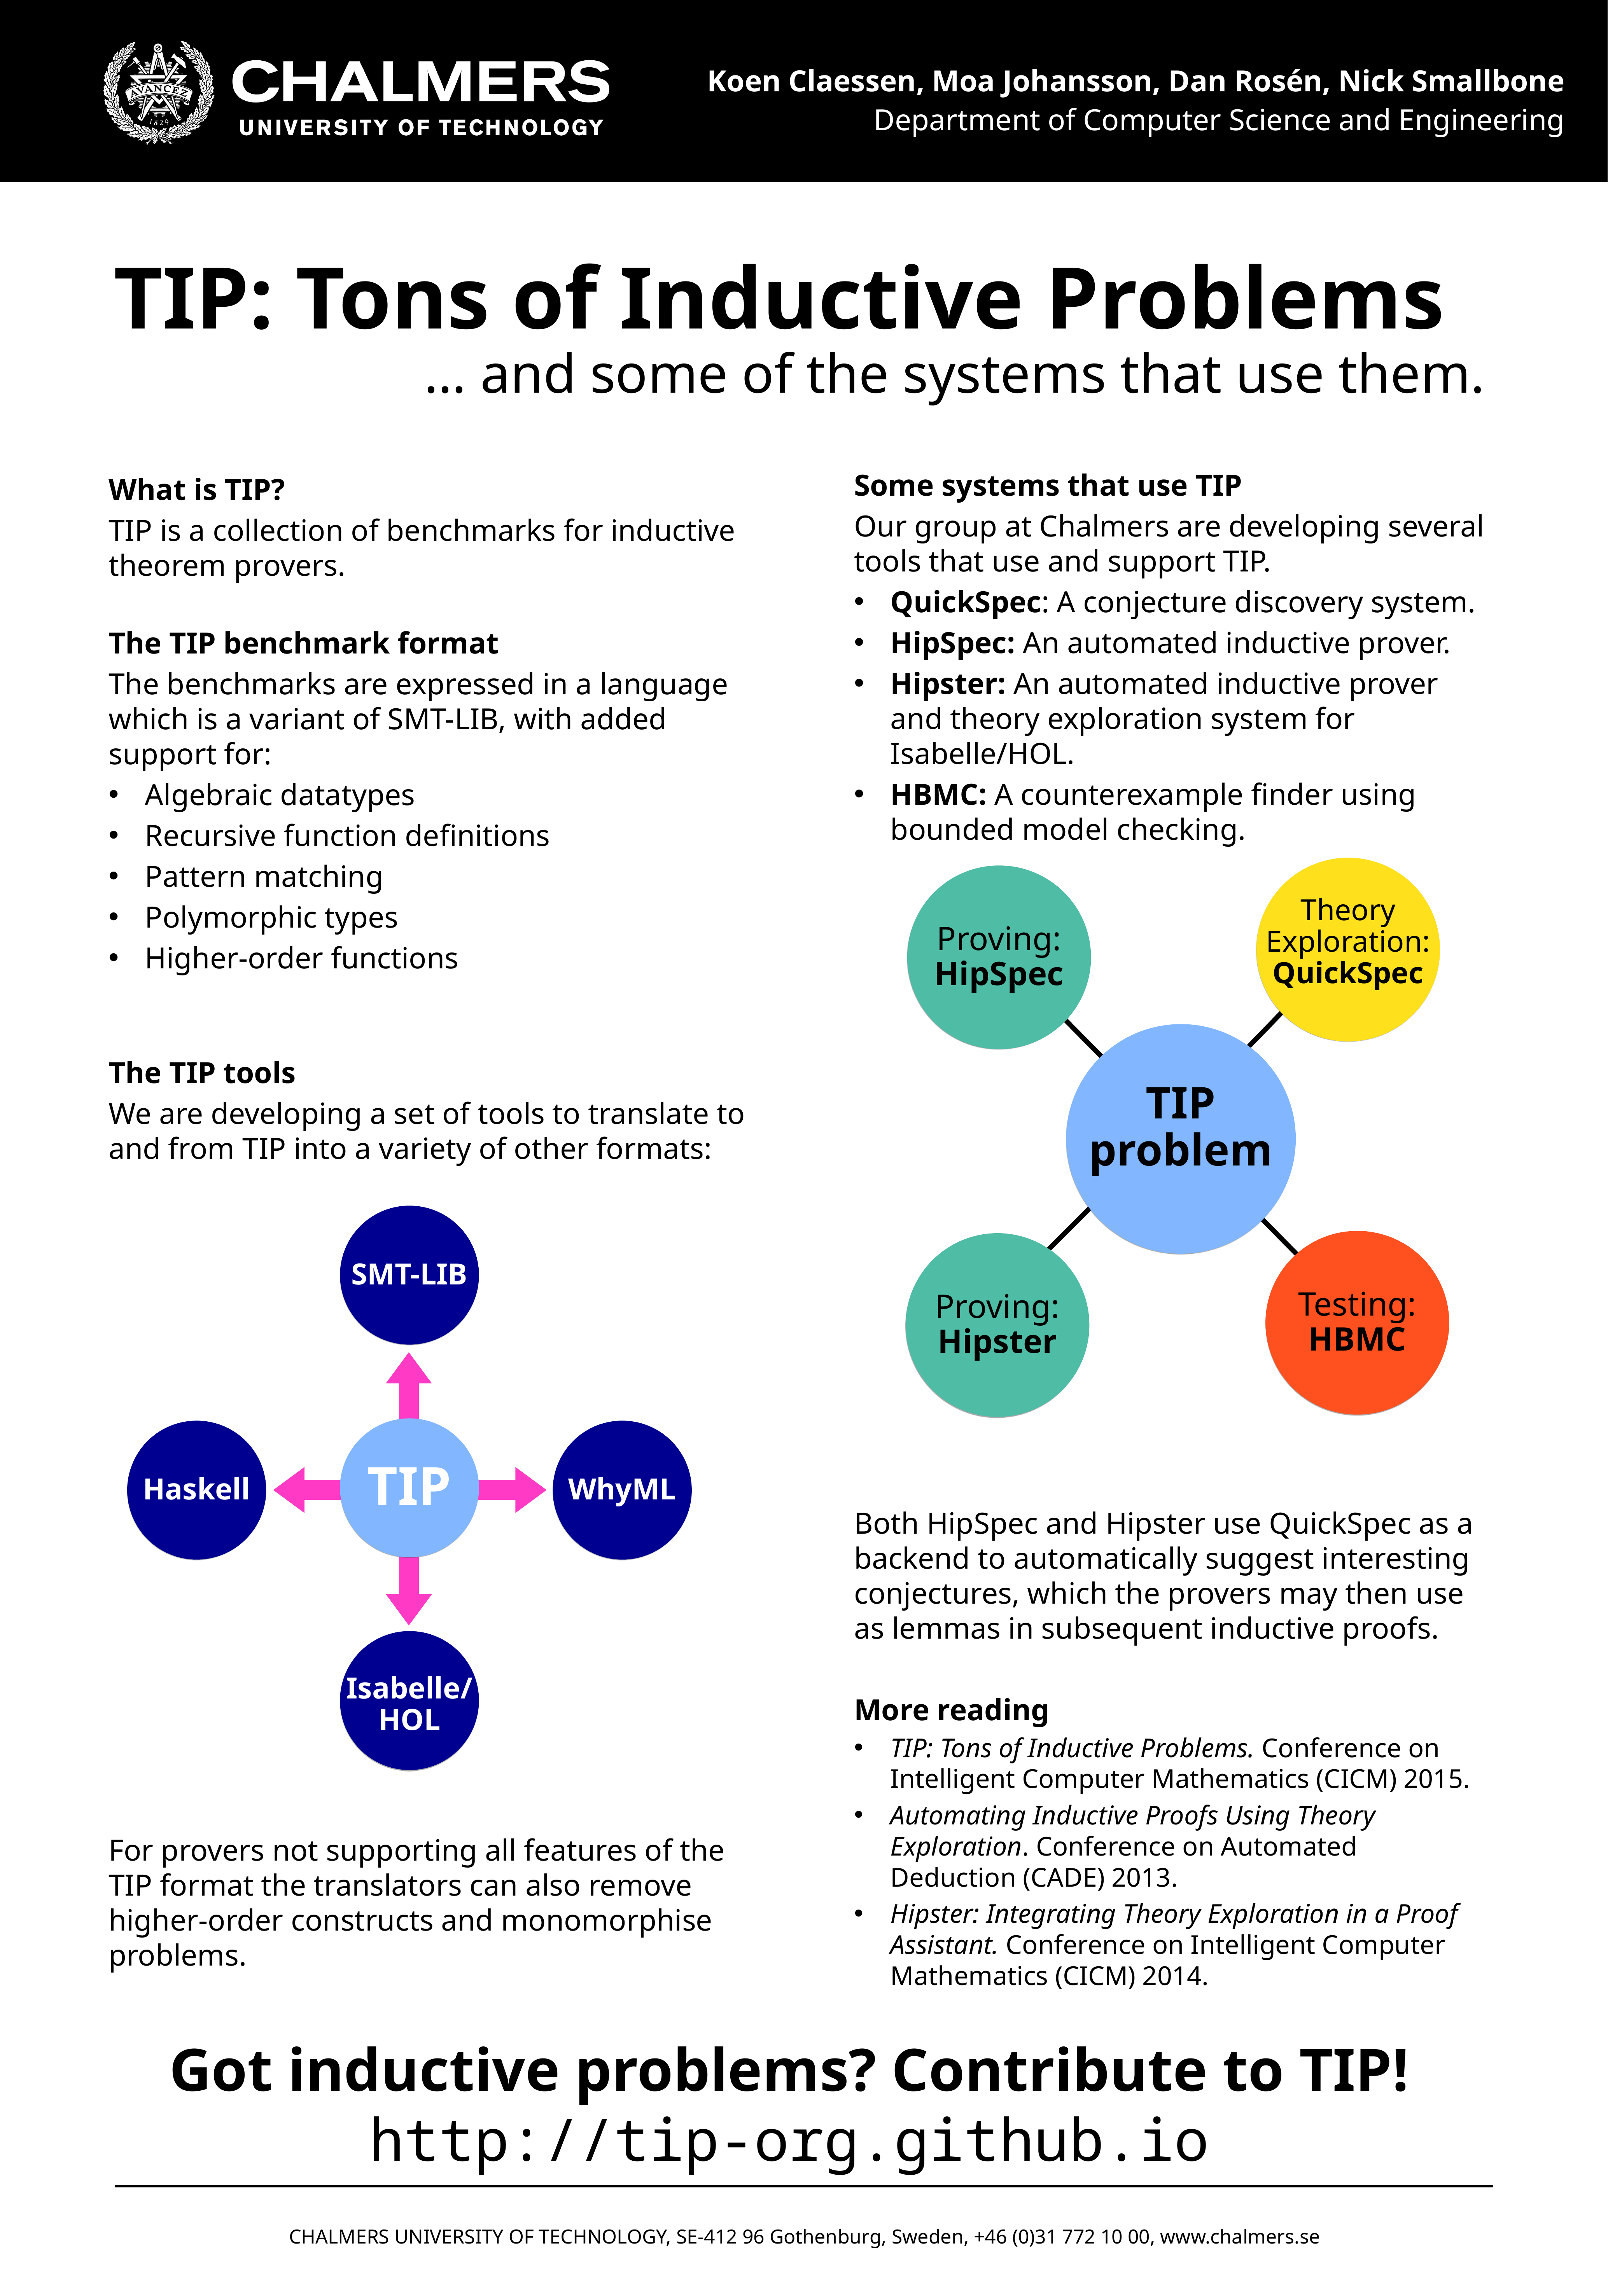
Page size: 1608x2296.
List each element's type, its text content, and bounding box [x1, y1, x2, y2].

text_box TIP [340, 1418, 479, 1557]
text_box [386, 1557, 432, 1626]
text_box Got inductive problems? Contribute to TIP! http://tip-org.github.io [108, 2029, 1471, 2175]
text_box Koen Claessen, Moa Johansson, Dan Rosén, Nick Smallbone Department of Computer Science and Engineering [661, 59, 1571, 124]
text_box Testing: HBMC [1265, 1231, 1449, 1415]
text_box Proving: Hipster [905, 1233, 1090, 1417]
text_box Haskell [127, 1421, 266, 1560]
text_box SMT-LIB [340, 1206, 479, 1345]
text_box What is TIP? TIP is a collection of benchmarks for inductive theorem provers. The TIP benchmark format The benchmarks are expressed in a language which is a variant of SMT-LIB, with added support for: Algebraic datatypes Recursive function definitions Pattern matching Polymorphic types Higher-order functions The TIP tools We are developing a set of tools to translate to and from TIP into a variety of other formats: For provers not supporting all features of the TIP format the translators can also remove higher-order constructs and monomorphise problems. [103, 468, 753, 1997]
text_box [478, 1467, 547, 1513]
text_box Proving: HipSpec [907, 865, 1091, 1049]
text_box [273, 1467, 341, 1513]
text_box Some systems that use TIP Our group at Chalmers are developing several tools that use and support TIP. QuickSpec: A conjecture discovery system. HipSpec: An automated inductive prover. Hipster: An automated inductive prover and theory exploration system for Isabelle/HOL. HBMC: A counterexample finder using bounded model checking. Both HipSpec and Hipster use QuickSpec as a backend to automatically suggest interesting conjectures, which the provers may then use as lemmas in subsequent inductive proofs. More reading TIP: Tons of Inductive Problems. Conference on Intelligent Computer Mathematics (CICM) 2015. Automating Inductive Proofs Using Theory Exploration. Conference on Automated Deduction (CADE) 2013. Hipster: Integrating Theory Exploration in a Proof Assistant. Conference on Intelligent Computer Mathematics (CICM) 2014. [848, 463, 1492, 1993]
text_box Isabelle/ HOL [340, 1631, 479, 1770]
text_box Theory Exploration: QuickSpec [1256, 858, 1440, 1041]
text_box WhyML [553, 1421, 692, 1560]
text_box [386, 1352, 432, 1419]
text_box TIP problem [1066, 1024, 1296, 1254]
text_box TIP: Tons of Inductive Problems [108, 241, 1495, 388]
picture [0, 0, 1608, 182]
text_box … and some of the systems that use them. [104, 330, 1492, 413]
